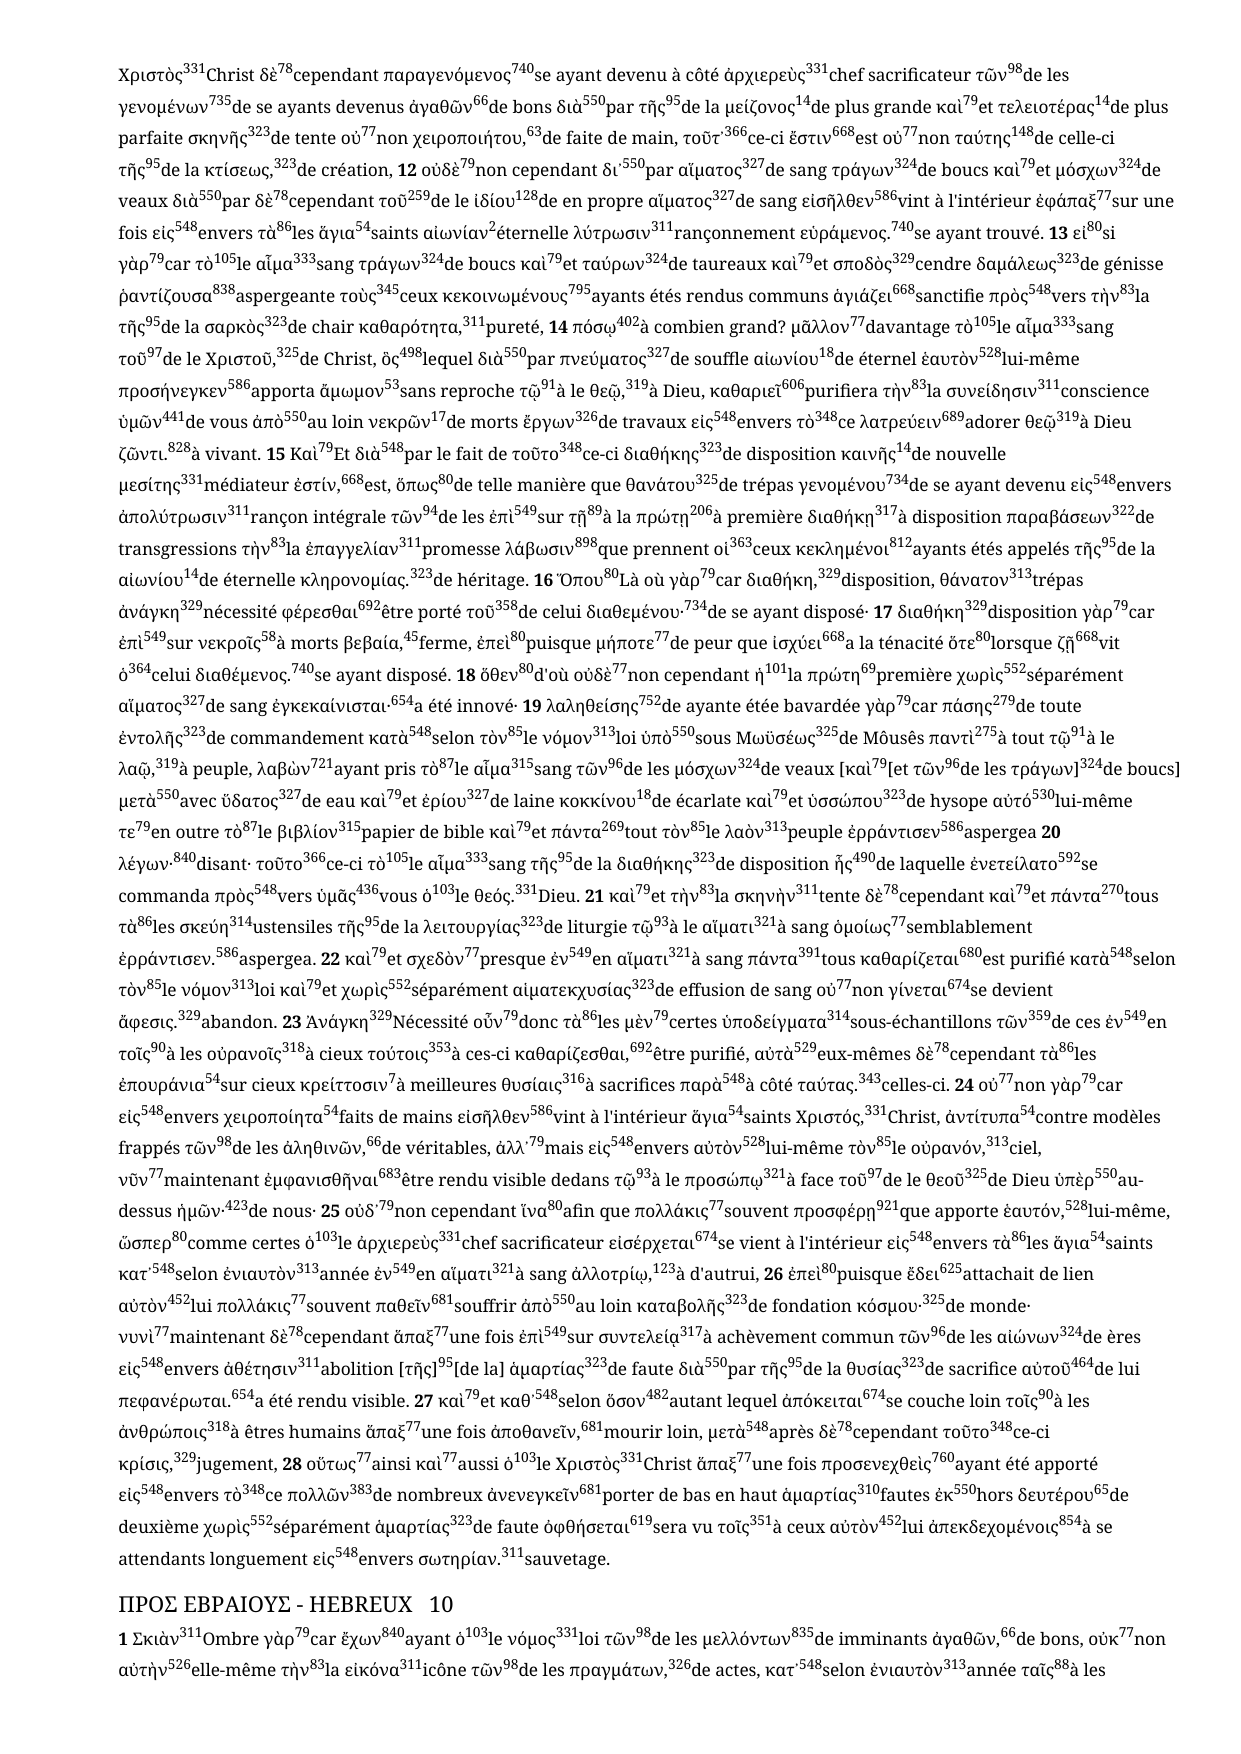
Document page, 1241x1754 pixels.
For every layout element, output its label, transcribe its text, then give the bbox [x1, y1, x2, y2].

text 1 Εἶχεν625Avait μὲν77certes οὖν79donc [καὶ]79[et] ἡ101la πρώτη69première δικαιώματα314actes de justifications λατρείας323de adoration τό87le τε79en outre ἅγιον55saint κοσμικόν.6du monde. 2 σκηνὴ329tente γὰρ79car κατεσκευάσθη600fut préparé de haut en bas ἡ101la πρώτη20première ἐν549en ᾗ484à laquelle ἥ101la τε79en outre λυχνία329chandelier καὶ79et ἡ101la τράπεζα329table καὶ79et ἡ101la πρόθεσις329position en avant τῶν96de les ἄρτων,324de pains, ἥτις496laquelle une quelconque λέγεται680est dit Ἅγια·45Sainte· 3 μετὰ548après δὲ78cependant τὸ87le δεύτερον204deuxième καταπέτασμα315rideau étendu σκηνὴ329tente ἡ362celle λεγομένη889étante dite Ἅγια69Sainte Ἁγίων,66de Saints, 4 χρυσοῦν6d'or ἔχουσα838ayante θυμιατήριον315instrument à sacrifice de l'encens καὶ79et τὴν83la κιβωτὸν311arche τῆς95de la διαθήκης323de disposition περικεκαλυμμένην794ayante étée couverte autour πάντοθεν77en toutes parts χρυσίῳ,321à objet d'or, ἐν549en ᾗ484à laquelle στάμνος329stamnos χρυσῆ20d'or ἔχουσα838ayante τὸ87le μάννα315manne καὶ79et ἡ101la ῥάβδος329bâton Ἀαρὼν325de Aaron ἡ362celle βλαστήσασα719ayante germée καὶ79et αἱ100les πλάκες328plaques τῆς95de la διαθήκης,323de disposition, 5 ὑπεράνω552au-dessus du haut δὲ78cependant αὐτῆς462de elle Χερουβὶν332Chérubins δόξης323de gloire κατασκιάζοντα841ombrageants de haut en bas τὸ87le ἱλαστήριον·315propitiatoire· περὶ550autour ὧν493de lesquels οὐκ77non ἔστιν668est νῦν77maintenant λέγειν689dire κατὰ548selon μέρος.315part. 6 Τούτων359de Ces-ci δὲ78cependant οὕτως77ainsi κατεσκευασμένων808de ayants étés préparés de haut en bas εἰς548envers μὲν79certes τὴν83la πρώτην201première σκηνὴν311tente διὰ550par παντὸς386de tout εἰσίασιν667entrent οἱ102les ἱερεῖς330sacrificateurs τὰς82les λατρείας310adorations ἐπιτελοῦντες,839achevants au-dessus, 7 εἰς548envers δὲ78cependant τὴν83la δευτέραν51deuxième ἅπαξ77une fois τοῦ97de le ἐνιαυτοῦ325de année μόνος132seul ὁ103le ἀρχιερεύς,331chef sacrificateur, οὐ77non χωρὶς552séparément αἵματος327de sang ὃ482lequel προσφέρει668apporte ὑπὲρ550au-dessus ἑαυτοῦ537de lui-même καὶ79et τῶν98de les τοῦ97de le λαοῦ325de peuple ἀγνοημάτων,326de actes de méconnaissances, 8 τοῦτο348ce-ci δηλοῦντος836de mettant en évidence τοῦ99de le πνεύματος327de souffle τοῦ99de le ἁγίου,18de saint, μήπω77ne pas encore πεφανερῶσθαι688avoir été rendu visible τὴν83la τῶν98de les ἁγίων66de saints ὁδὸν311chemin ἔτι77encore τῆς95de la πρώτης209de première σκηνῆς323de tente ἐχούσης832de ayante στάσιν,311dressement, 9 ἥτις496laquelle une quelconque παραβολὴ329parabole εἰς548envers τὸν85le καιρὸν313moment τὸν346celui ἐνεστηκότα,770ayant dressé dedans, καθ᾽548selon ἣν478laquelle δῶρά332dons τε79en outre καὶ79et θυσίαι328sacrifices προσφέρονται679sont apportés μὴ77ne pas δυνάμεναι864se pouvantes κατὰ548selon συνείδησιν311conscience τελειῶσαι681perfectionner τὸν346celui λατρεύοντα,822adorant, 10 μόνον77seulement ἐπὶ549sur βρώμασιν320à aliments καὶ79et πόμασιν320à breuvages καὶ79et διαφόροις9à différents βαπτισμοῖς,318à baptisations, δικαιώματα332actes de justifications σαρκὸς323de chair μέχρι80jusqu'à καιροῦ325de moment διορθώσεως323de rectification ἐπικείμενα.868se couchants sur. 11 Χριστὸς331Christ δὲ78cependant παραγενόμενος740se ayant devenu à côté ἀρχιερεὺς331chef sacrificateur τῶν98de les γενομένων735de se ayants devenus ἀγαθῶν66de bons διὰ550par τῆς95de la μείζονος14de plus grande καὶ79et τελειοτέρας14de plus parfaite σκηνῆς323de tente οὐ77non χειροποιήτου,63de faite de main, τοῦτ᾽366ce-ci ἔστιν668est οὐ77non ταύτης148de celle-ci τῆς95de la κτίσεως,323de création, 12 οὐδὲ79non cependant δι᾽550par αἵματος327de sang τράγων324de boucs καὶ79et μόσχων324de veaux διὰ550par δὲ78cependant τοῦ259de le ἰδίου128de en propre αἵματος327de sang εἰσῆλθεν586vint à l'intérieur ἐφάπαξ77sur une fois εἰς548envers τὰ86les ἅγια54saints αἰωνίαν2éternelle λύτρωσιν311rançonnement εὑράμενος.740se ayant trouvé. 13 εἰ80si γὰρ79car τὸ105le αἷμα333sang τράγων324de boucs καὶ79et ταύρων324de taureaux καὶ79et σποδὸς329cendre δαμάλεως323de génisse ῥαντίζουσα838aspergeante τοὺς345ceux κεκοινωμένους795ayants étés rendus communs ἁγιάζει668sanctifie πρὸς548vers τὴν83la τῆς95de la σαρκὸς323de chair καθαρότητα,311pureté, 14 πόσῳ402à combien grand? μᾶλλον77davantage τὸ105le αἷμα333sang τοῦ97de le Χριστοῦ,325de Christ, ὃς498lequel διὰ550par πνεύματος327de souffle αἰωνίου18de éternel ἑαυτὸν528lui-même προσήνεγκεν586apporta ἄμωμον53sans reproche τῷ91à le θεῷ,319à Dieu, καθαριεῖ606purifiera τὴν83la συνείδησιν311conscience ὑμῶν441de vous ἀπὸ550au loin νεκρῶν17de morts ἔργων326de travaux εἰς548envers τὸ348ce λατρεύειν689adorer θεῷ319à Dieu ζῶντι.828à vivant. 15 Καὶ79Et διὰ548par le fait de τοῦτο348ce-ci διαθήκης323de disposition καινῆς14de nouvelle μεσίτης331médiateur ἐστίν,668est, ὅπως80de telle manière que θανάτου325de trépas γενομένου734de se ayant devenu εἰς548envers ἀπολύτρωσιν311rançon intégrale τῶν94de les ἐπὶ549sur τῇ89à la πρώτῃ206à première διαθήκῃ317à disposition παραβάσεων322de transgressions τὴν83la ἐπαγγελίαν311promesse λάβωσιν898que prennent οἱ363ceux κεκλημένοι812ayants étés appelés τῆς95de la αἰωνίου14de éternelle κληρονομίας.323de héritage. 16 Ὅπου80Là où γὰρ79car διαθήκη,329disposition, θάνατον313trépas ἀνάγκη329nécessité φέρεσθαι692être porté τοῦ358de celui διαθεμένου·734de se ayant disposé· 17 διαθήκη329disposition γὰρ79car ἐπὶ549sur νεκροῖς58à morts βεβαία,45ferme, ἐπεὶ80puisque μήποτε77de peur que ἰσχύει668a la ténacité ὅτε80lorsque ζῇ668vit ὁ364celui διαθέμενος.740se ayant disposé. 18 ὅθεν80d'où οὐδὲ77non cependant ἡ101la πρώτη69première χωρὶς552séparément αἵματος327de sang ἐγκεκαίνισται·654a été innové· 19 λαληθείσης752de ayante étée bavardée γὰρ79car πάσης279de toute ἐντολῆς323de commandement κατὰ548selon τὸν85le νόμον313loi ὑπὸ550sous Μωϋσέως325de Môusês παντὶ275à tout τῷ91à le λαῷ,319à peuple, λαβὼν721ayant pris τὸ87le αἷμα315sang τῶν96de les μόσχων324de veaux [καὶ79[et τῶν96de les τράγων]324de boucs] μετὰ550avec ὕδατος327de eau καὶ79et ἐρίου327de laine κοκκίνου18de écarlate καὶ79et ὑσσώπου323de hysope αὐτό530lui-même τε79en outre τὸ87le βιβλίον315papier de bible καὶ79et πάντα269tout τὸν85le λαὸν313peuple ἐρράντισεν586aspergea 20 λέγων·840disant· τοῦτο366ce-ci τὸ105le αἷμα333sang τῆς95de la διαθήκης323de disposition ἧς490de laquelle ἐνετείλατο592se commanda πρὸς548vers ὑμᾶς436vous ὁ103le θεός.331Dieu. 21 καὶ79et τὴν83la σκηνὴν311tente δὲ78cependant καὶ79et πάντα270tous τὰ86les σκεύη314ustensiles τῆς95de la λειτουργίας323de liturgie τῷ93à le αἵματι321à sang ὁμοίως77semblablement ἐρράντισεν.586aspergea. 22 καὶ79et σχεδὸν77presque ἐν549en αἵματι321à sang πάντα391tous καθαρίζεται680est purifié κατὰ548selon τὸν85le νόμον313loi καὶ79et χωρὶς552séparément αἱματεκχυσίας323de effusion de sang οὐ77non γίνεται674se devient ἄφεσις.329abandon. 23 Ἀνάγκη329Nécessité οὖν79donc τὰ86les μὲν79certes ὑποδείγματα314sous-échantillons τῶν359de ces ἐν549en τοῖς90à les οὐρανοῖς318à cieux τούτοις353à ces-ci καθαρίζεσθαι,692être purifié, αὐτὰ529eux-mêmes δὲ78cependant τὰ86les ἐπουράνια54sur cieux κρείττοσιν7à meilleures θυσίαις316à sacrifices παρὰ548à côté ταύτας.343celles-ci. 24 οὐ77non γὰρ79car εἰς548envers χειροποίητα54faits de mains εἰσῆλθεν586vint à l'intérieur ἅγια54saints Χριστός,331Christ, ἀντίτυπα54contre modèles frappés τῶν98de les ἀληθινῶν,66de véritables, ἀλλ᾽79mais εἰς548envers αὐτὸν528lui-même τὸν85le οὐρανόν,313ciel, νῦν77maintenant ἐμφανισθῆναι683être rendu visible dedans τῷ93à le προσώπῳ321à face τοῦ97de le θεοῦ325de Dieu ὑπὲρ550au-dessus ἡμῶν·423de nous· 25 οὐδ᾽79non cependant ἵνα80afin que πολλάκις77souvent προσφέρῃ921que apporte ἑαυτόν,528lui-même, ὥσπερ80comme certes ὁ103le ἀρχιερεὺς331chef sacrificateur εἰσέρχεται674se vient à l'intérieur εἰς548envers τὰ86les ἅγια54saints κατ᾽548selon ἐνιαυτὸν313année ἐν549en αἵματι321à sang ἀλλοτρίῳ,123à d'autrui, 26 ἐπεὶ80puisque ἔδει625attachait de lien αὐτὸν452lui πολλάκις77souvent παθεῖν681souffrir ἀπὸ550au loin καταβολῆς323de fondation κόσμου·325de monde· νυνὶ77maintenant δὲ78cependant ἅπαξ77une fois ἐπὶ549sur συντελείᾳ317à achèvement commun τῶν96de les αἰώνων324de ères εἰς548envers ἀθέτησιν311abolition [τῆς]95[de la] ἁμαρτίας323de faute διὰ550par τῆς95de la θυσίας323de sacrifice αὐτοῦ464de lui πεφανέρωται.654a été rendu visible. 27 καὶ79et καθ᾽548selon ὅσον482autant lequel ἀπόκειται674se couche loin τοῖς90à les ἀνθρώποις318à êtres humains ἅπαξ77une fois ἀποθανεῖν,681mourir loin, μετὰ548après δὲ78cependant τοῦτο348ce-ci κρίσις,329jugement, 28 οὕτως77ainsi καὶ77aussi ὁ103le Χριστὸς331Christ ἅπαξ77une fois προσενεχθεὶς760ayant été apporté εἰς548envers τὸ348ce πολλῶν383de nombreux ἀνενεγκεῖν681porter de bas en haut ἁμαρτίας310fautes ἐκ550hors δευτέρου65de deuxième χωρὶς552séparément ἁμαρτίας323de faute ὀφθήσεται619sera vu τοῖς351à ceux αὐτὸν452lui ἀπεκδεχομένοις854à se attendants longuement εἰς548envers σωτηρίαν.311sauvetage. [118, 59, 1181, 1570]
text ΠΡΟΣ ΕΒΡΑΙΟΥΣ - HEBREUX 10 [118, 1589, 1181, 1618]
